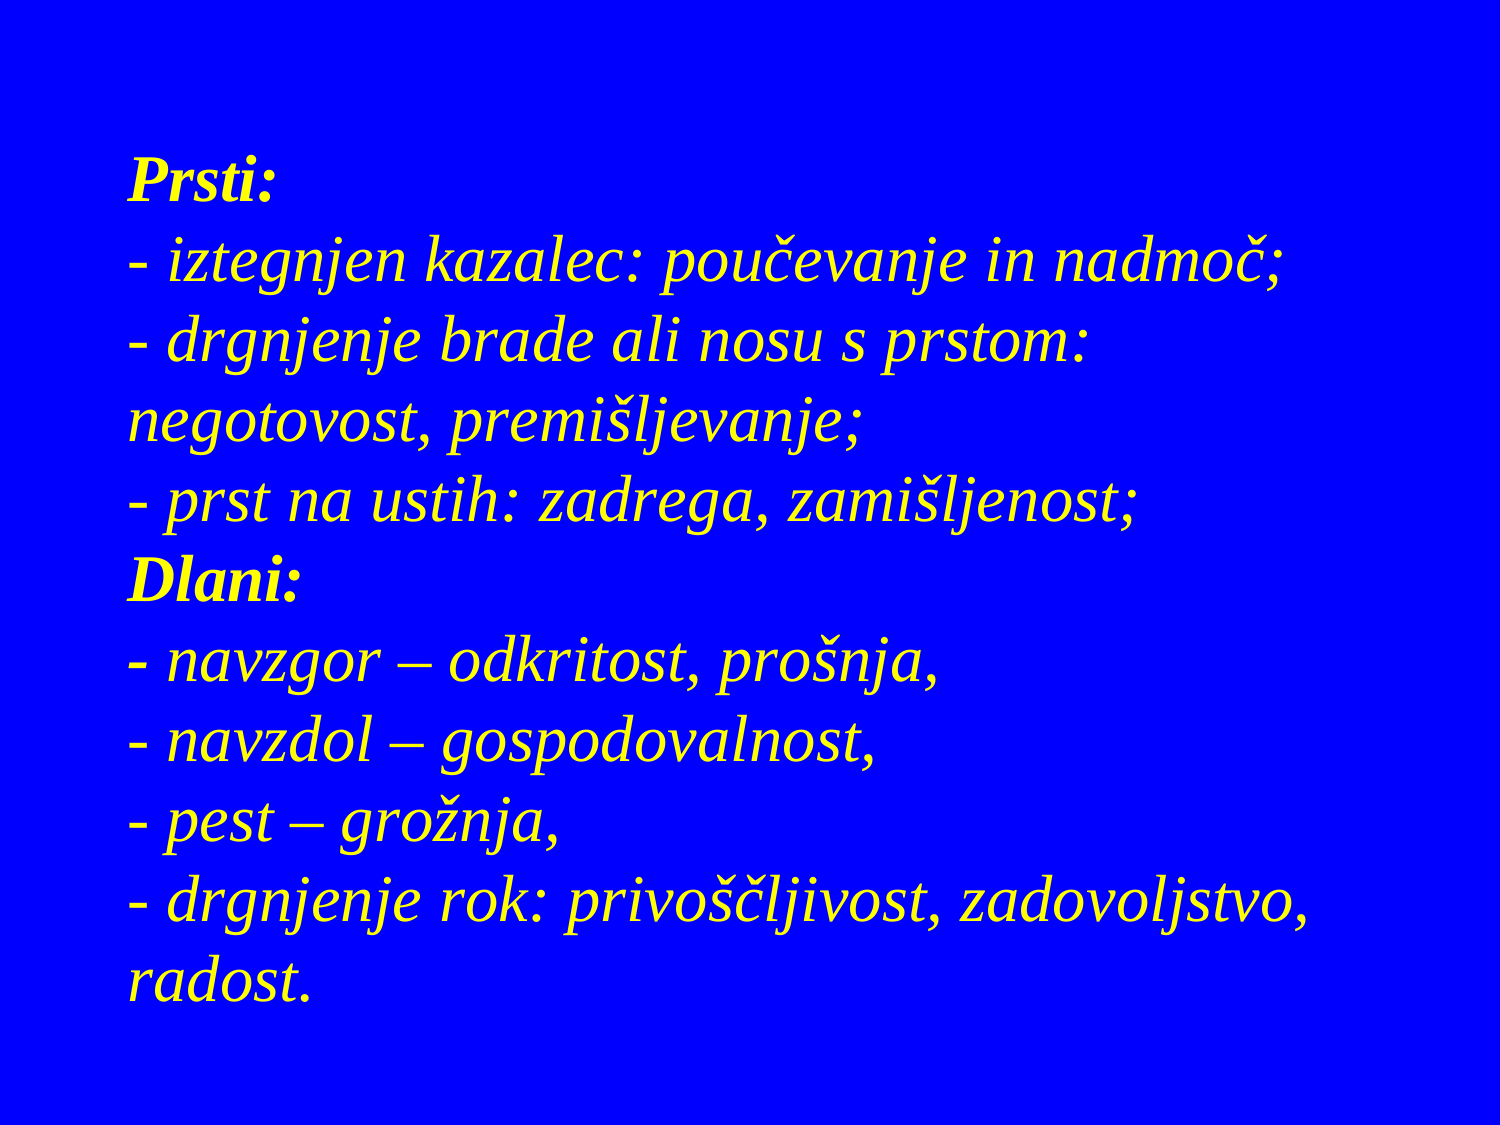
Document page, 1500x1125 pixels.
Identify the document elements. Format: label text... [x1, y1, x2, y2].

title Prsti: - iztegnjen kazalec: poučevanje in nadmoč; - drgnjenje brade ali nosu s prstom: negotovost, premišljevanje; - prst na ustih: zadrega, zamišljenost; Dlani: - navzgor – odkritost, prošnja, - navzdol – gospodovalnost, - pest – grožnja, - drgnjenje rok: privoščljivost, zadovoljstvo, radost. [112, 99, 1401, 1051]
